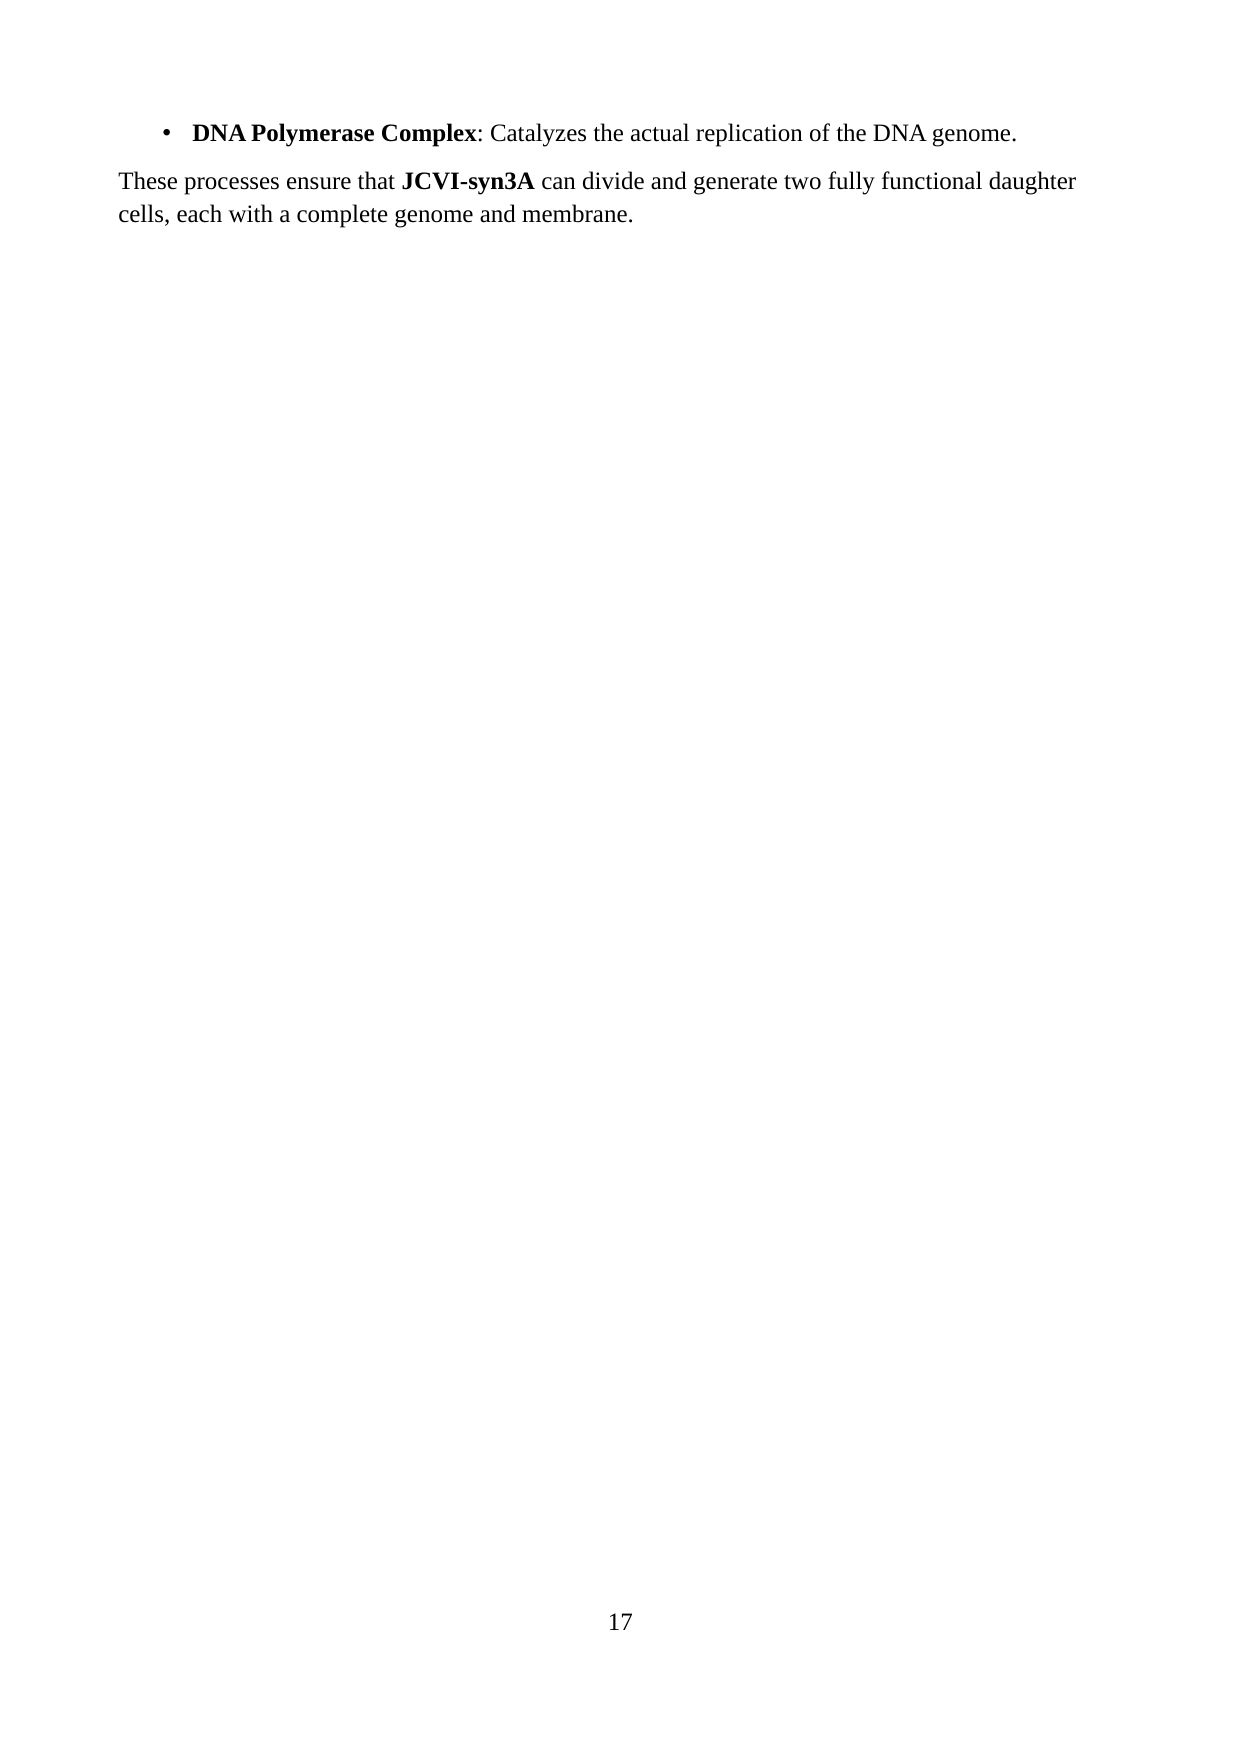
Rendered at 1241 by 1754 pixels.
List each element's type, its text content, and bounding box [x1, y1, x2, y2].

text These processes ensure that JCVI-syn3A can divide and generate two fully functional daughter cells, each with a complete genome and membrane. [118, 166, 1122, 227]
list DNA Polymerase Complex: Catalyzes the actual replication of the DNA genome. [162, 118, 1122, 147]
